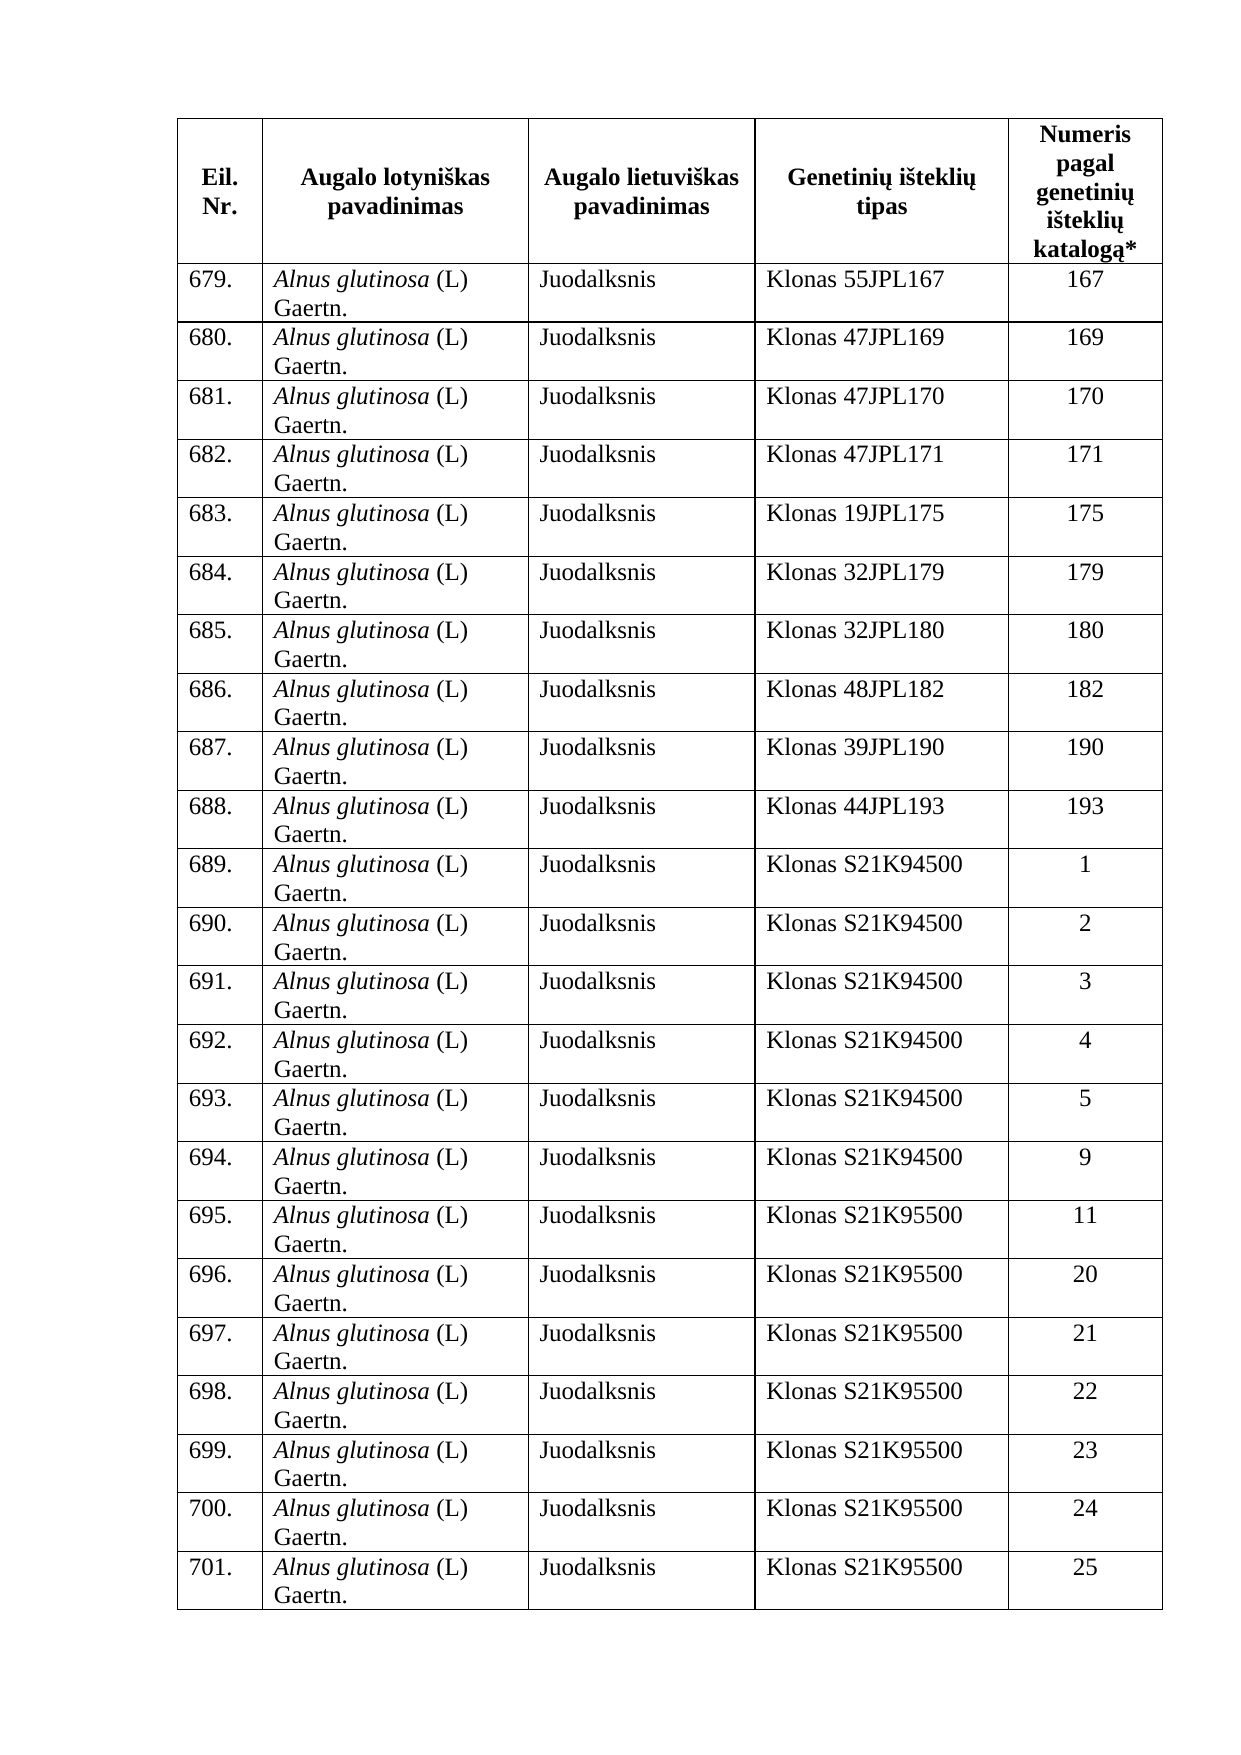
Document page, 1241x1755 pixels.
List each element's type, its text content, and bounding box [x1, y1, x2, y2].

table_cell 683. [178, 498, 262, 556]
table_header Augalo lotyniškas pavadinimas [263, 119, 528, 263]
table_cell Juodalksnis [529, 264, 754, 321]
table_cell 190 [1009, 732, 1162, 790]
table_cell Juodalksnis [529, 1084, 754, 1141]
table_cell Juodalksnis [529, 908, 754, 965]
table_cell Klonas S21K95500 [756, 1318, 1008, 1375]
table_cell 182 [1009, 674, 1162, 731]
table_cell 171 [1009, 440, 1162, 497]
table_cell 686. [178, 674, 262, 731]
table_header Eil. Nr. [178, 119, 262, 263]
table_cell Klonas S21K94500 [756, 1025, 1008, 1082]
table_cell Alnus glutinosa (L) Gaertn. [263, 1201, 528, 1258]
table_cell 694. [178, 1142, 262, 1199]
table_cell 5 [1009, 1084, 1162, 1141]
table_cell Klonas S21K94500 [756, 849, 1008, 907]
table_cell Juodalksnis [529, 1376, 754, 1434]
table_cell 680. [178, 323, 262, 380]
table_cell Klonas S21K94500 [756, 1084, 1008, 1141]
table_cell Klonas 32JPL179 [756, 557, 1008, 614]
table_cell Juodalksnis [529, 1025, 754, 1082]
table_cell 169 [1009, 323, 1162, 380]
table_cell Alnus glutinosa (L) Gaertn. [263, 1376, 528, 1434]
table_cell 692. [178, 1025, 262, 1082]
table_cell 24 [1009, 1493, 1162, 1551]
table_cell Alnus glutinosa (L) Gaertn. [263, 1552, 528, 1609]
table_cell Juodalksnis [529, 323, 754, 380]
table_cell 687. [178, 732, 262, 790]
table_cell Alnus glutinosa (L) Gaertn. [263, 557, 528, 614]
table_cell Alnus glutinosa (L) Gaertn. [263, 674, 528, 731]
table_cell Juodalksnis [529, 1493, 754, 1551]
table_cell Alnus glutinosa (L) Gaertn. [263, 1025, 528, 1082]
table_cell 681. [178, 381, 262, 438]
table_cell 697. [178, 1318, 262, 1375]
table_cell 690. [178, 908, 262, 965]
table_header Augalo lietuviškas pavadinimas [529, 119, 754, 263]
table_cell Klonas S21K95500 [756, 1493, 1008, 1551]
table_cell 175 [1009, 498, 1162, 556]
table_cell Klonas 39JPL190 [756, 732, 1008, 790]
table_cell 167 [1009, 264, 1162, 321]
table_cell Alnus glutinosa (L) Gaertn. [263, 323, 528, 380]
table_cell 688. [178, 791, 262, 848]
table_cell Klonas 47JPL171 [756, 440, 1008, 497]
table_cell Klonas 19JPL175 [756, 498, 1008, 556]
table_cell Klonas S21K95500 [756, 1435, 1008, 1492]
table_cell Alnus glutinosa (L) Gaertn. [263, 966, 528, 1024]
table_cell 698. [178, 1376, 262, 1434]
table_cell 9 [1009, 1142, 1162, 1199]
table_cell Klonas 55JPL167 [756, 264, 1008, 321]
table_cell Juodalksnis [529, 1318, 754, 1375]
table_cell Juodalksnis [529, 1142, 754, 1199]
table_cell 700. [178, 1493, 262, 1551]
table_cell 180 [1009, 615, 1162, 673]
table_cell Juodalksnis [529, 1259, 754, 1317]
table_cell Klonas S21K95500 [756, 1552, 1008, 1609]
table_cell Juodalksnis [529, 1552, 754, 1609]
table_cell 20 [1009, 1259, 1162, 1317]
table_cell Juodalksnis [529, 849, 754, 907]
table_cell 1 [1009, 849, 1162, 907]
table_cell 693. [178, 1084, 262, 1141]
table_cell Alnus glutinosa (L) Gaertn. [263, 498, 528, 556]
table_cell Klonas 44JPL193 [756, 791, 1008, 848]
table_cell Alnus glutinosa (L) Gaertn. [263, 908, 528, 965]
table_cell 685. [178, 615, 262, 673]
table_cell Klonas S21K94500 [756, 966, 1008, 1024]
table_cell Alnus glutinosa (L) Gaertn. [263, 1493, 528, 1551]
table_cell 22 [1009, 1376, 1162, 1434]
table_cell Alnus glutinosa (L) Gaertn. [263, 1084, 528, 1141]
table_cell 696. [178, 1259, 262, 1317]
table_cell 679. [178, 264, 262, 321]
table_cell Alnus glutinosa (L) Gaertn. [263, 1435, 528, 1492]
table_cell Juodalksnis [529, 1201, 754, 1258]
table_cell Juodalksnis [529, 1435, 754, 1492]
table_cell Klonas S21K94500 [756, 908, 1008, 965]
table_cell 701. [178, 1552, 262, 1609]
table_cell Klonas 47JPL170 [756, 381, 1008, 438]
table_cell Klonas 47JPL169 [756, 323, 1008, 380]
table_cell Klonas S21K95500 [756, 1201, 1008, 1258]
table_header Numeris pagal genetinių išteklių katalogą* [1009, 119, 1162, 263]
table_cell Alnus glutinosa (L) Gaertn. [263, 732, 528, 790]
table_cell Alnus glutinosa (L) Gaertn. [263, 849, 528, 907]
table_cell Juodalksnis [529, 440, 754, 497]
table_cell 21 [1009, 1318, 1162, 1375]
table_cell 11 [1009, 1201, 1162, 1258]
table_cell Juodalksnis [529, 674, 754, 731]
table_cell Klonas S21K95500 [756, 1259, 1008, 1317]
table_cell Juodalksnis [529, 732, 754, 790]
table_cell Klonas S21K94500 [756, 1142, 1008, 1199]
table_cell Alnus glutinosa (L) Gaertn. [263, 381, 528, 438]
table_cell 23 [1009, 1435, 1162, 1492]
table_cell Klonas 48JPL182 [756, 674, 1008, 731]
table_cell 691. [178, 966, 262, 1024]
table_cell Juodalksnis [529, 381, 754, 438]
table_cell 699. [178, 1435, 262, 1492]
table_cell 684. [178, 557, 262, 614]
table_cell Alnus glutinosa (L) Gaertn. [263, 791, 528, 848]
table_cell Juodalksnis [529, 615, 754, 673]
table_cell Alnus glutinosa (L) Gaertn. [263, 615, 528, 673]
table_cell Juodalksnis [529, 557, 754, 614]
table_header Genetinių išteklių tipas [756, 119, 1008, 263]
table_cell 3 [1009, 966, 1162, 1024]
table_cell 25 [1009, 1552, 1162, 1609]
table_cell Klonas 32JPL180 [756, 615, 1008, 673]
table_cell Alnus glutinosa (L) Gaertn. [263, 264, 528, 321]
table_cell Juodalksnis [529, 498, 754, 556]
table_cell 695. [178, 1201, 262, 1258]
table_cell 689. [178, 849, 262, 907]
table_cell 2 [1009, 908, 1162, 965]
table_cell Juodalksnis [529, 791, 754, 848]
table_cell 170 [1009, 381, 1162, 438]
table_cell Alnus glutinosa (L) Gaertn. [263, 440, 528, 497]
table_cell Juodalksnis [529, 966, 754, 1024]
table_cell 682. [178, 440, 262, 497]
table_cell Klonas S21K95500 [756, 1376, 1008, 1434]
table_cell Alnus glutinosa (L) Gaertn. [263, 1142, 528, 1199]
table_cell Alnus glutinosa (L) Gaertn. [263, 1318, 528, 1375]
table_cell Alnus glutinosa (L) Gaertn. [263, 1259, 528, 1317]
table_cell 4 [1009, 1025, 1162, 1082]
table_cell 179 [1009, 557, 1162, 614]
table_cell 193 [1009, 791, 1162, 848]
